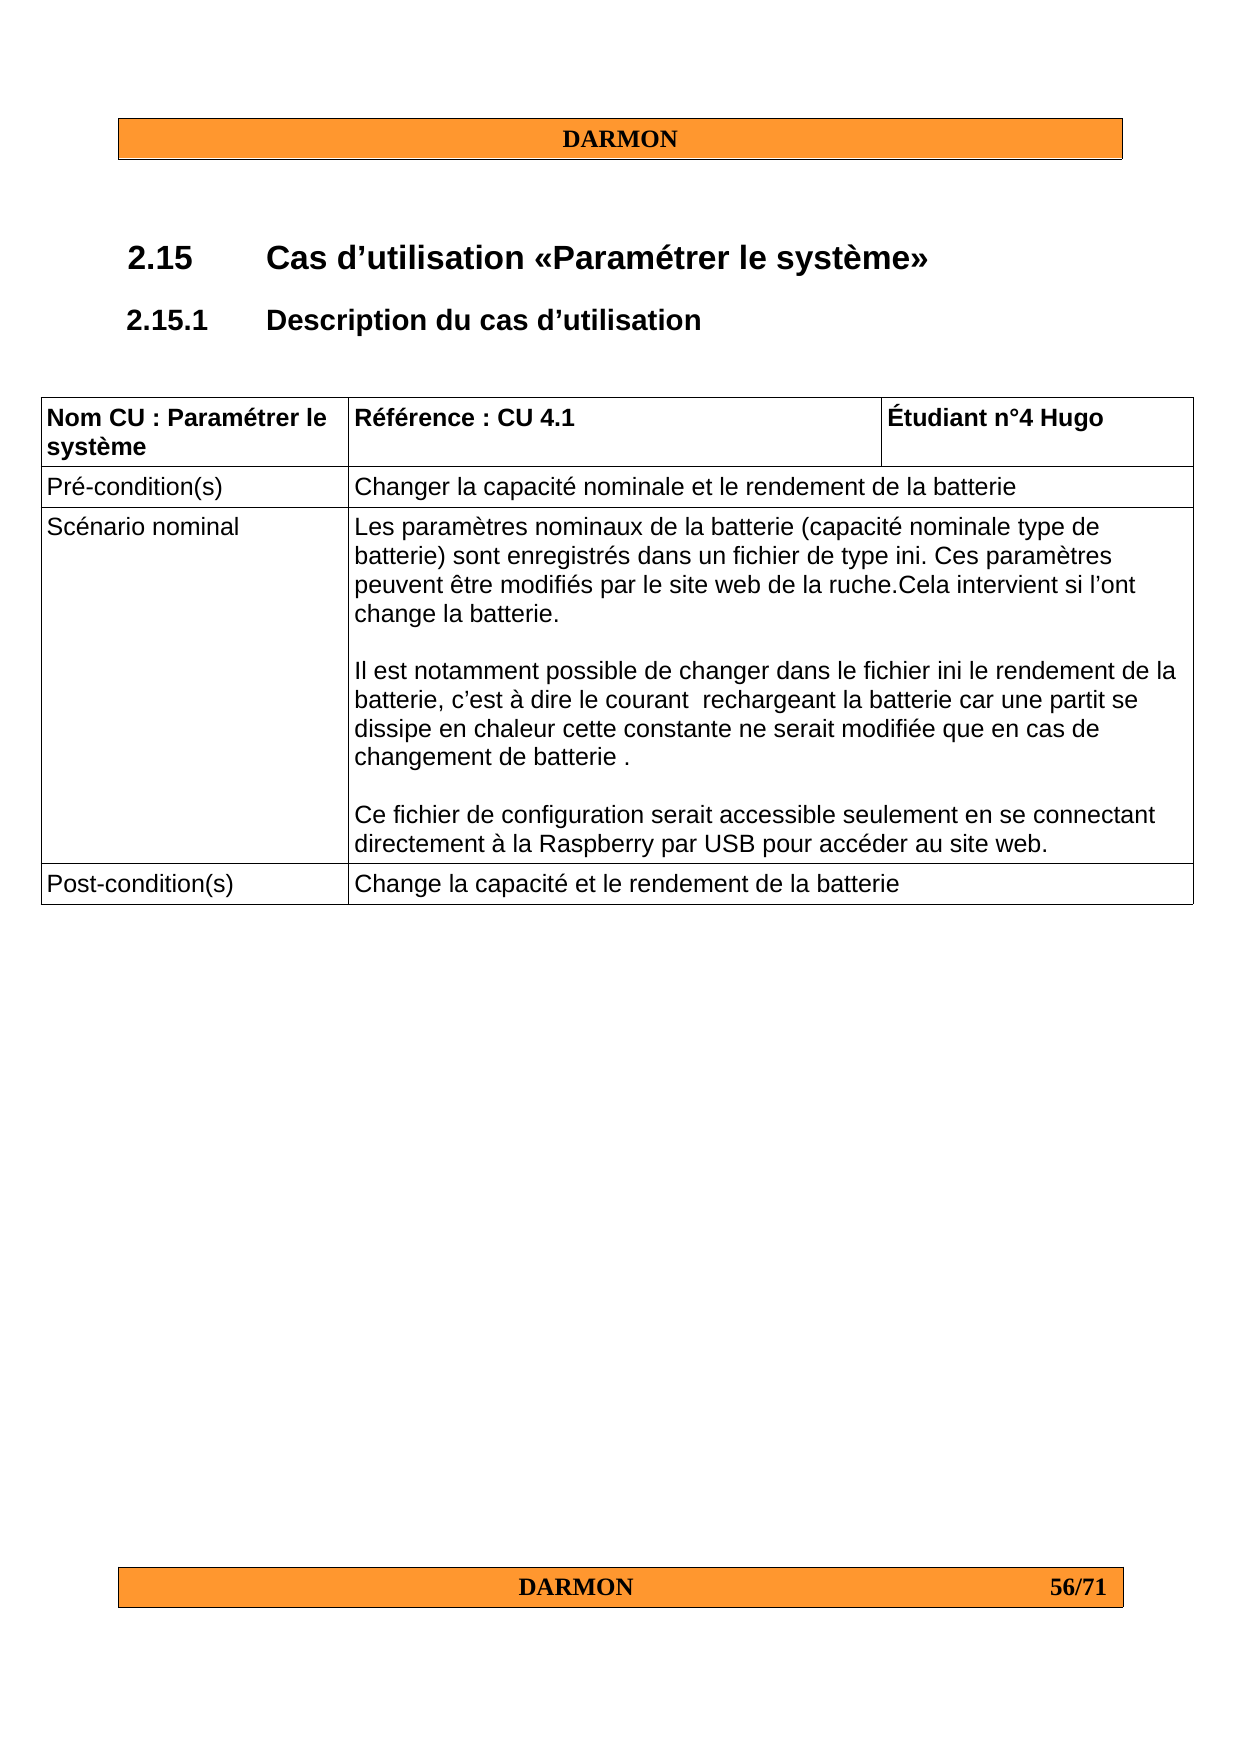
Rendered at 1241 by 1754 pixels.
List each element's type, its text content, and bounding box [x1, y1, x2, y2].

table_cell Change la capacité et le rendement de la batterie [349, 864, 1193, 903]
table_cell Changer la capacité nominale et le rendement de la batterie [349, 467, 1193, 507]
table_header Nom CU : Paramétrer le système [42, 398, 348, 466]
table_header Étudiant n°4 Hugo [882, 398, 1193, 466]
table_cell Scénario nominal [42, 508, 348, 863]
table_cell Les paramètres nominaux de la batterie (capacité nominale type de batterie) sont enregistrés dans un fichier de type ini. Ces paramètres peuvent être modifiés par le site web de la ruche.Cela intervient si l’ont change la batterie. Il est notamment possible de changer dans le fichier ini le rendement de la batterie, c’est à dire le courant rechargeant la batterie car une partit se dissipe en chaleur cette constante ne serait modifiée que en cas de changement de batterie . Ce fichier de configuration serait accessible seulement en se connectant directement à la Raspberry par USB pour accéder au site web. [349, 508, 1193, 863]
subtitle Description du cas d’utilisation [118, 303, 1122, 337]
subtitle Cas d’utilisation «Paramétrer le système» [118, 238, 1122, 276]
table_header Référence : CU 4.1 [349, 398, 881, 466]
table_cell Post-condition(s) [42, 864, 348, 903]
table_cell Pré-condition(s) [42, 467, 348, 507]
